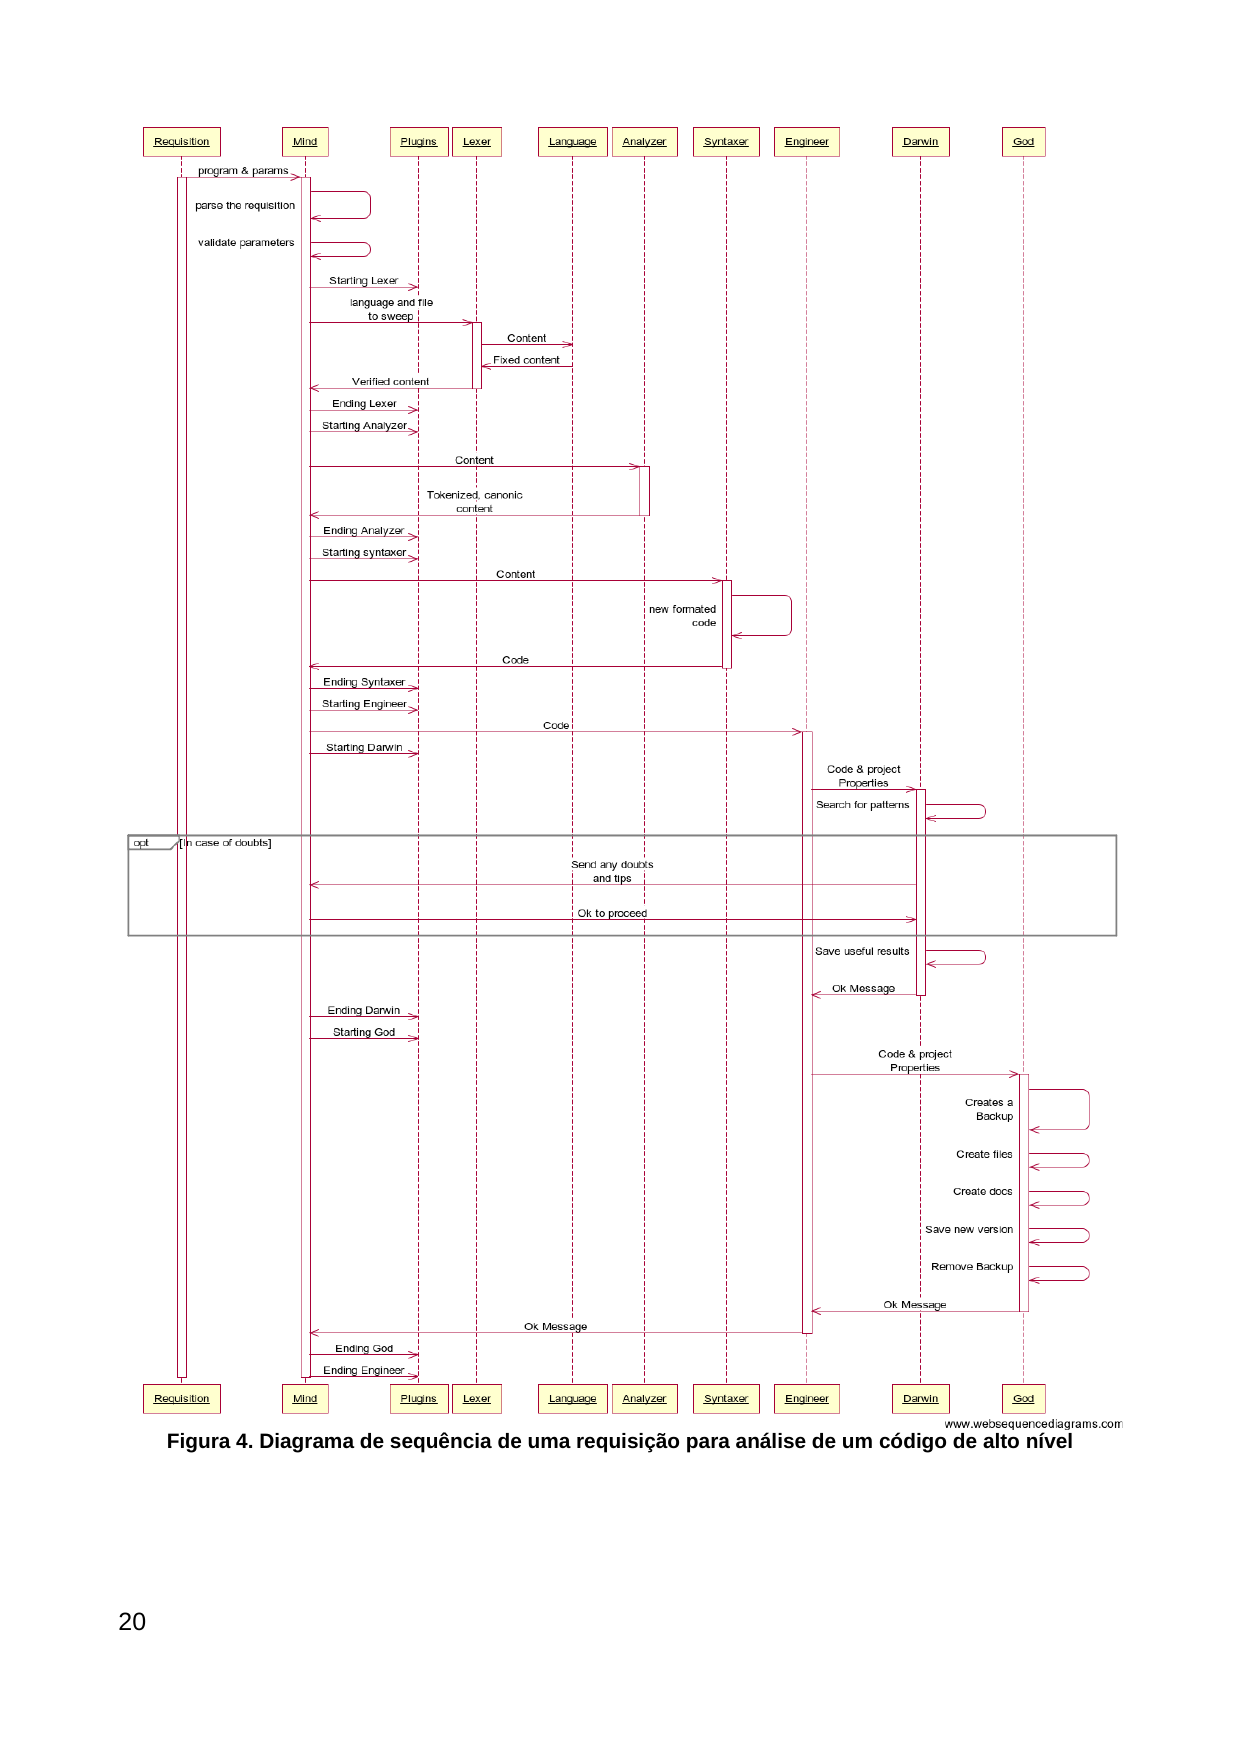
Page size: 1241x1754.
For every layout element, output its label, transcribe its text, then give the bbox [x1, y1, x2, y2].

picture [118, 118, 1123, 1430]
text Figura 4. Diagrama de sequência de uma requisição para análise de um código de alto nível [118, 1430, 1122, 1453]
